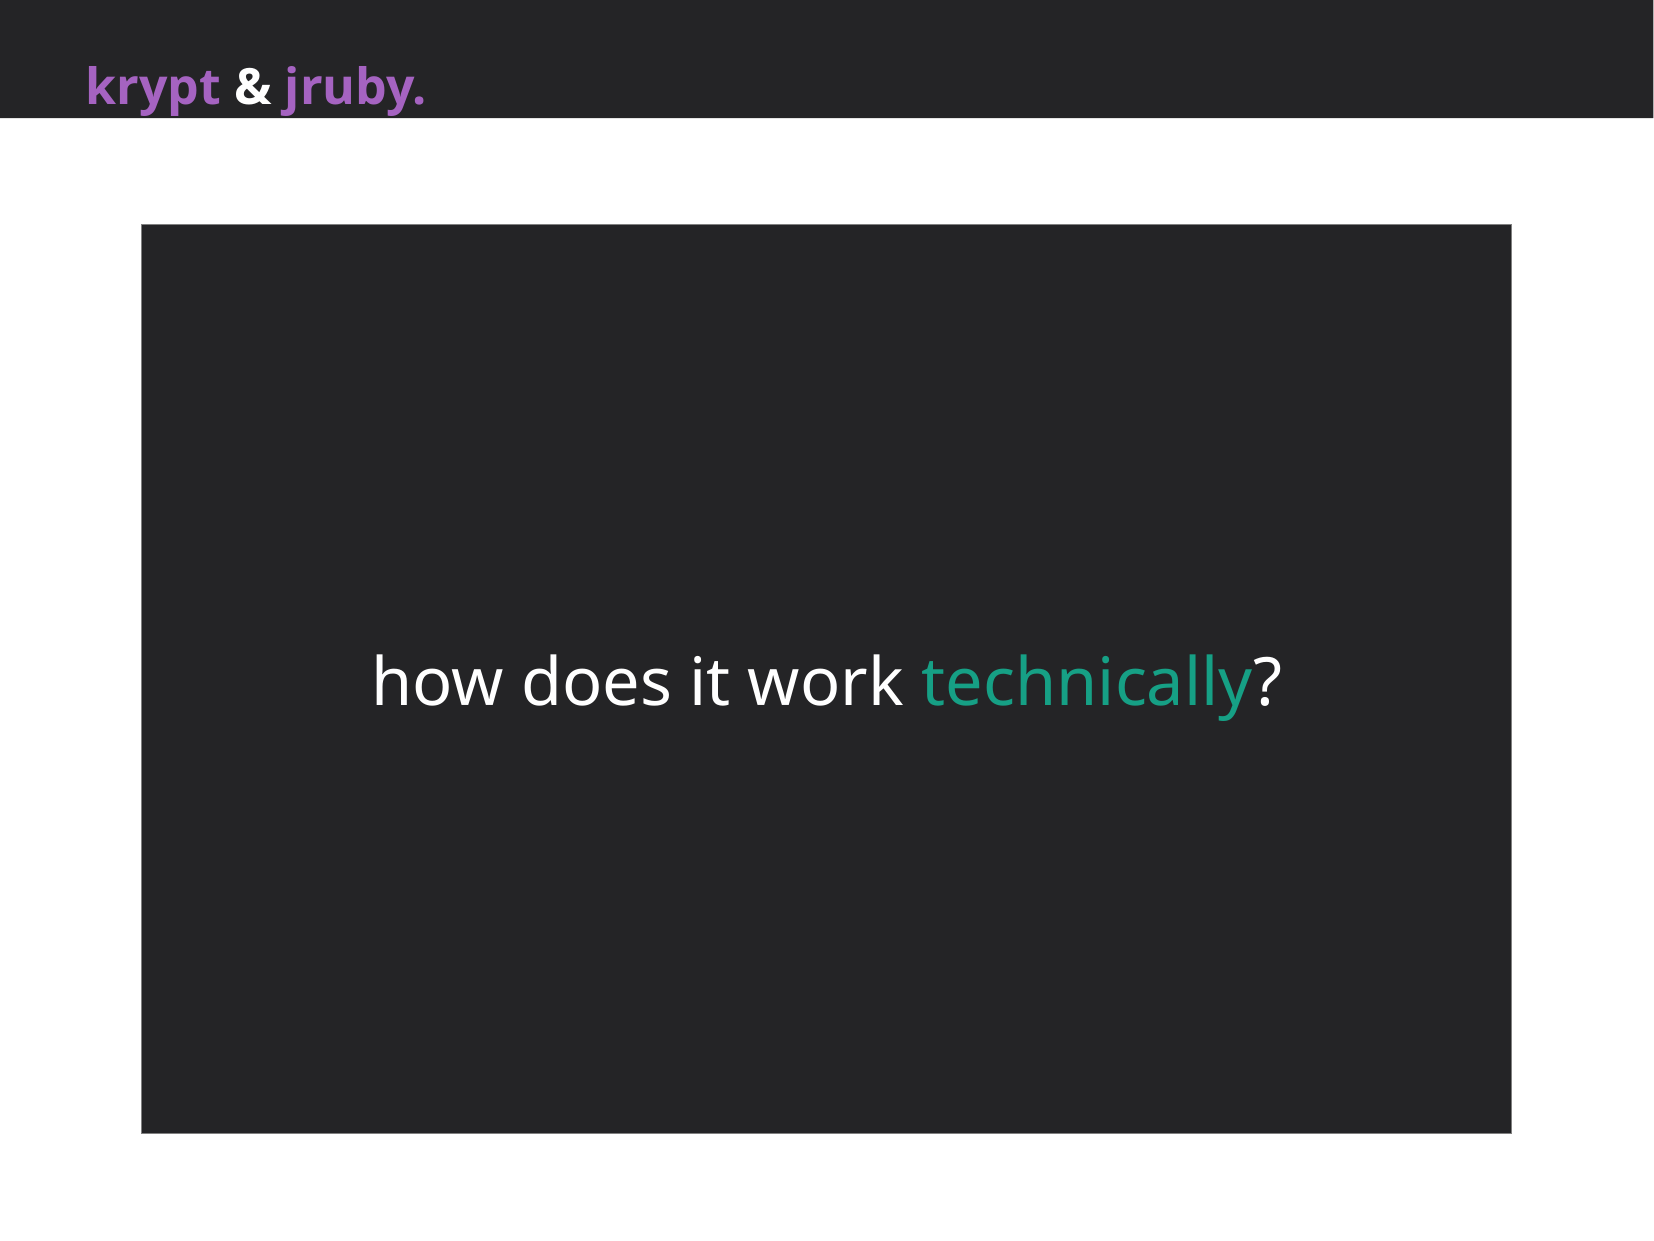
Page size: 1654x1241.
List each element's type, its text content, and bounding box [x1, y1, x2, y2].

text_box krypt & jruby. [70, 43, 1359, 119]
text_box [0, 0, 1654, 119]
text_box how does it work technically? [141, 224, 1512, 1134]
text_box [165, 531, 1441, 1087]
